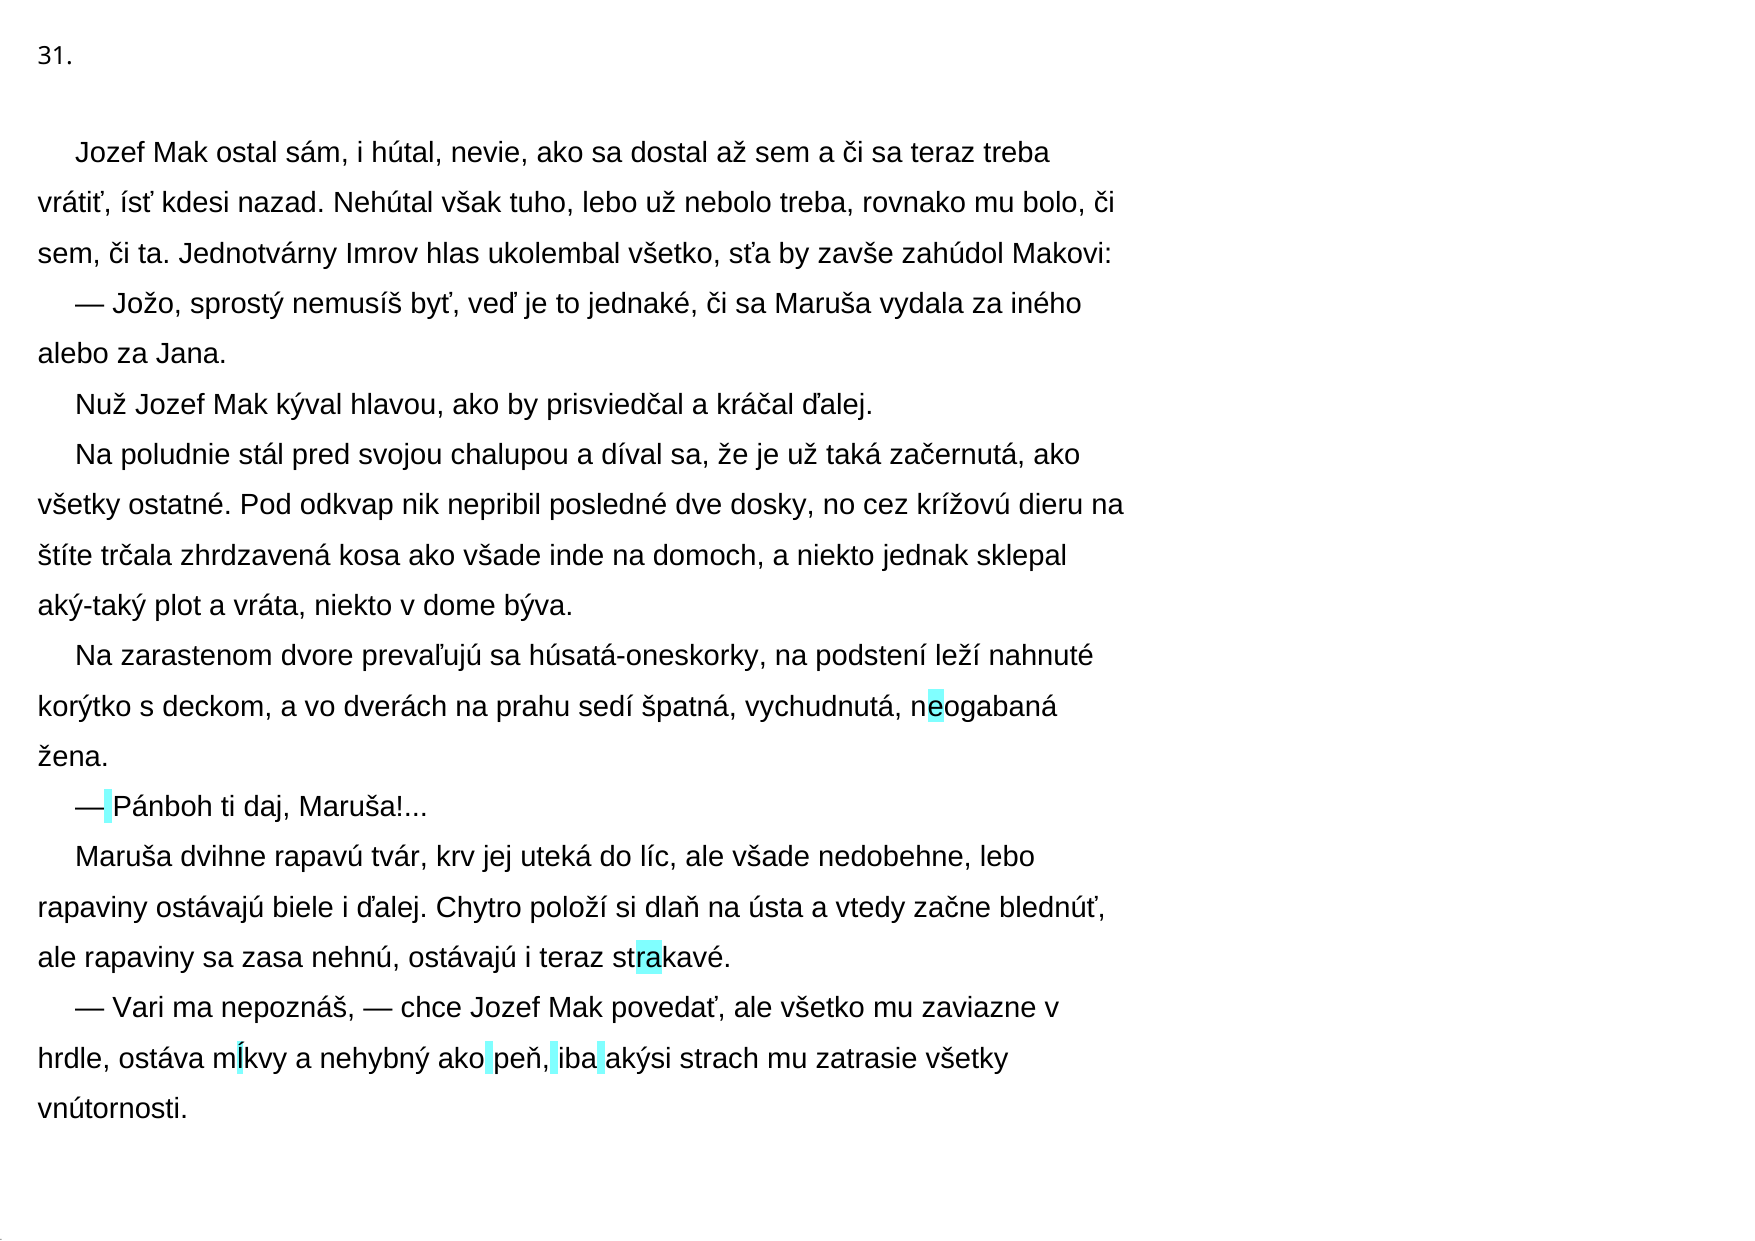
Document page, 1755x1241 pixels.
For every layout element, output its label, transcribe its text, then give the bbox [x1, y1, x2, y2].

text Maruša dvihne rapavú tvár, krv jej uteká do líc, ale všade nedobehne, lebo rapaviny ostávajú biele i ďalej. Chytro položí si dlaň na ústa a vtedy začne blednúť, ale rapaviny sa zasa nehnú, ostávajú i teraz strakavé. [37, 839, 1130, 974]
subtitle 31. [37, 37, 1130, 72]
text Na poludnie stál pred svojou chalupou a díval sa, že je už taká začernutá, ako všetky ostatné. Pod odkvap nik nepribil posledné dve dosky, no cez krížovú dieru na štíte trčala zhrdzavená kosa ako všade inde na domoch, a niekto jednak sklepal aký-taký plot a vráta, niekto v dome býva. [37, 437, 1130, 621]
text Nuž Jozef Mak kýval hlavou, ako by prisviedčal a kráčal ďalej. [37, 387, 1130, 420]
text — Pánboh ti daj, Maruša!... [37, 789, 1130, 823]
text — Jožo, sprostý nemusíš byť, veď je to jednaké, či sa Maruša vydala za iného alebo za Jana. [37, 286, 1130, 370]
text — Vari ma nepoznáš, — chce Jozef Mak povedať, ale všetko mu zaviazne v hrdle, ostáva mĺkvy a nehybný ako peň, iba akýsi strach mu zatrasie všetky vnútornosti. [37, 990, 1130, 1124]
text Jozef Mak ostal sám, i hútal, nevie, ako sa dostal až sem a či sa teraz treba vrátiť, ísť kdesi nazad. Nehútal však tuho, lebo už nebolo treba, rovnako mu bolo, či sem, či ta. Jednotvárny Imrov hlas ukolembal všetko, sťa by zavše zahúdol Makovi: [37, 135, 1130, 269]
text Na zarastenom dvore prevaľujú sa húsatá-oneskorky, na podstení leží nahnuté korýtko s deckom, a vo dverách na prahu sedí špatná, vychudnutá, neogabaná žena. [37, 638, 1130, 772]
